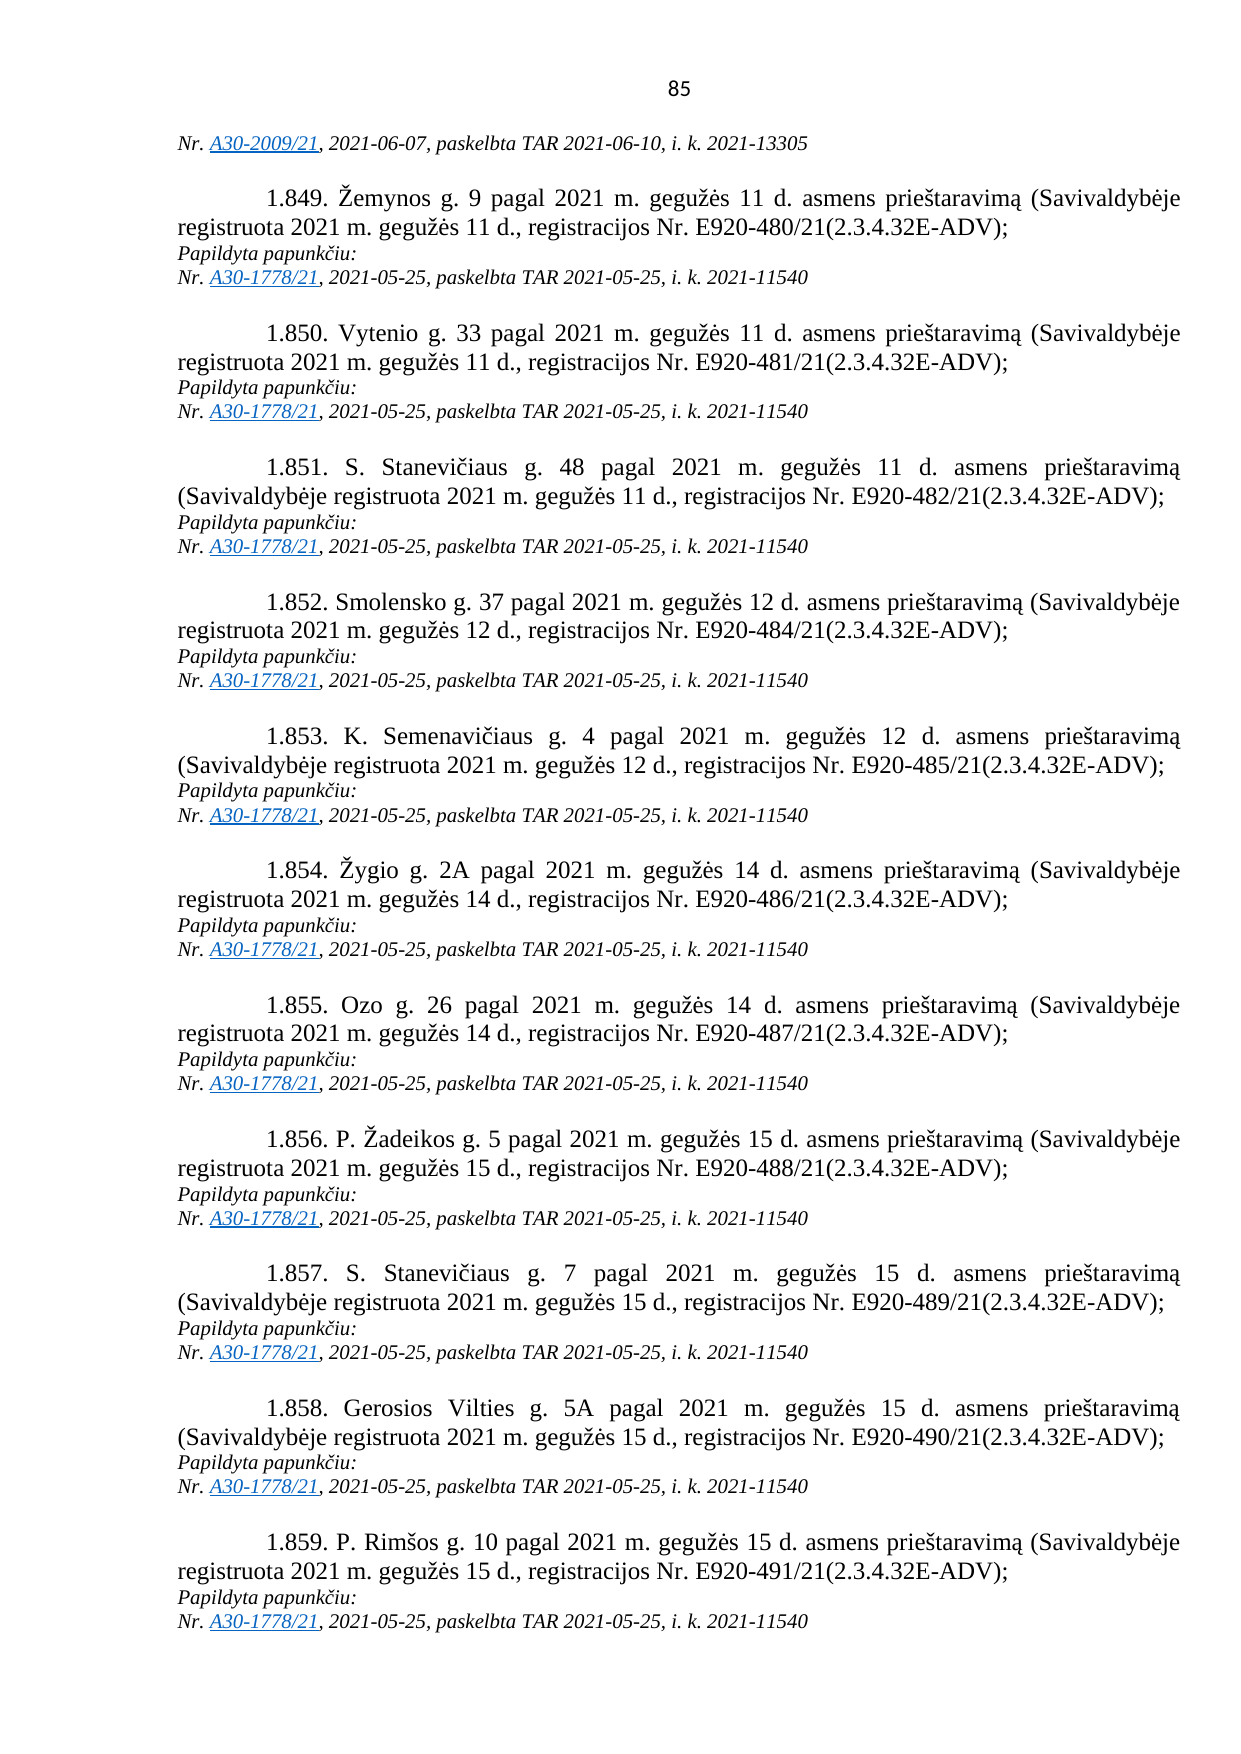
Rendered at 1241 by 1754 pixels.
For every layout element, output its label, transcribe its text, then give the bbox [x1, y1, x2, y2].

text 1.853. K. Semenavičiaus g. 4 pagal 2021 m. gegužės 12 d. asmens prieštaravimą (Savivaldybėje registruota 2021 m. gegužės 12 d., registracijos Nr. E920-485/21(2.3.4.32E-ADV); [177, 721, 1181, 778]
text Papildyta papunkčiu: [177, 778, 1181, 802]
text Papildyta papunkčiu: [177, 644, 1181, 668]
text Papildyta papunkčiu: [177, 510, 1181, 534]
text 1.859. P. Rimšos g. 10 pagal 2021 m. gegužės 15 d. asmens prieštaravimą (Savivaldybėje registruota 2021 m. gegužės 15 d., registracijos Nr. E920-491/21(2.3.4.32E-ADV); [177, 1527, 1181, 1585]
text Nr. A30-1778/21, 2021-05-25, paskelbta TAR 2021-05-25, i. k. 2021-11540 [177, 937, 1181, 961]
text Papildyta papunkčiu: [177, 1585, 1181, 1609]
text 1.849. Žemynos g. 9 pagal 2021 m. gegužės 11 d. asmens prieštaravimą (Savivaldybėje registruota 2021 m. gegužės 11 d., registracijos Nr. E920-480/21(2.3.4.32E-ADV); [177, 183, 1181, 241]
text Papildyta papunkčiu: [177, 1182, 1181, 1206]
text Nr. A30-1778/21, 2021-05-25, paskelbta TAR 2021-05-25, i. k. 2021-11540 [177, 265, 1181, 289]
text 1.858. Gerosios Vilties g. 5A pagal 2021 m. gegužės 15 d. asmens prieštaravimą (Savivaldybėje registruota 2021 m. gegužės 15 d., registracijos Nr. E920-490/21(2.3.4.32E-ADV); [177, 1393, 1181, 1450]
text Nr. A30-1778/21, 2021-05-25, paskelbta TAR 2021-05-25, i. k. 2021-11540 [177, 1340, 1181, 1364]
text 1.850. Vytenio g. 33 pagal 2021 m. gegužės 11 d. asmens prieštaravimą (Savivaldybėje registruota 2021 m. gegužės 11 d., registracijos Nr. E920-481/21(2.3.4.32E-ADV); [177, 318, 1181, 375]
text Papildyta papunkčiu: [177, 1450, 1181, 1474]
text 1.855. Ozo g. 26 pagal 2021 m. gegužės 14 d. asmens prieštaravimą (Savivaldybėje registruota 2021 m. gegužės 14 d., registracijos Nr. E920-487/21(2.3.4.32E-ADV); [177, 990, 1181, 1047]
text Nr. A30-1778/21, 2021-05-25, paskelbta TAR 2021-05-25, i. k. 2021-11540 [177, 1071, 1181, 1095]
text 1.852. Smolensko g. 37 pagal 2021 m. gegužės 12 d. asmens prieštaravimą (Savivaldybėje registruota 2021 m. gegužės 12 d., registracijos Nr. E920-484/21(2.3.4.32E-ADV); [177, 587, 1181, 644]
text Nr. A30-1778/21, 2021-05-25, paskelbta TAR 2021-05-25, i. k. 2021-11540 [177, 534, 1181, 558]
text Nr. A30-1778/21, 2021-05-25, paskelbta TAR 2021-05-25, i. k. 2021-11540 [177, 1609, 1181, 1633]
text Nr. A30-1778/21, 2021-05-25, paskelbta TAR 2021-05-25, i. k. 2021-11540 [177, 802, 1181, 827]
text Nr. A30-1778/21, 2021-05-25, paskelbta TAR 2021-05-25, i. k. 2021-11540 [177, 1206, 1181, 1230]
text Nr. A30-1778/21, 2021-05-25, paskelbta TAR 2021-05-25, i. k. 2021-11540 [177, 399, 1181, 423]
text Papildyta papunkčiu: [177, 913, 1181, 937]
text Papildyta papunkčiu: [177, 241, 1181, 265]
text Nr. A30-2009/21, 2021-06-07, paskelbta TAR 2021-06-10, i. k. 2021-13305 [177, 131, 1181, 155]
text 1.854. Žygio g. 2A pagal 2021 m. gegužės 14 d. asmens prieštaravimą (Savivaldybėje registruota 2021 m. gegužės 14 d., registracijos Nr. E920-486/21(2.3.4.32E-ADV); [177, 855, 1181, 913]
text Nr. A30-1778/21, 2021-05-25, paskelbta TAR 2021-05-25, i. k. 2021-11540 [177, 668, 1181, 692]
text Papildyta papunkčiu: [177, 1047, 1181, 1071]
text Nr. A30-1778/21, 2021-05-25, paskelbta TAR 2021-05-25, i. k. 2021-11540 [177, 1474, 1181, 1498]
text 1.851. S. Stanevičiaus g. 48 pagal 2021 m. gegužės 11 d. asmens prieštaravimą (Savivaldybėje registruota 2021 m. gegužės 11 d., registracijos Nr. E920-482/21(2.3.4.32E-ADV); [177, 452, 1181, 510]
text Papildyta papunkčiu: [177, 375, 1181, 399]
text Papildyta papunkčiu: [177, 1316, 1181, 1340]
text 1.856. P. Žadeikos g. 5 pagal 2021 m. gegužės 15 d. asmens prieštaravimą (Savivaldybėje registruota 2021 m. gegužės 15 d., registracijos Nr. E920-488/21(2.3.4.32E-ADV); [177, 1124, 1181, 1182]
text 1.857. S. Stanevičiaus g. 7 pagal 2021 m. gegužės 15 d. asmens prieštaravimą (Savivaldybėje registruota 2021 m. gegužės 15 d., registracijos Nr. E920-489/21(2.3.4.32E-ADV); [177, 1258, 1181, 1316]
